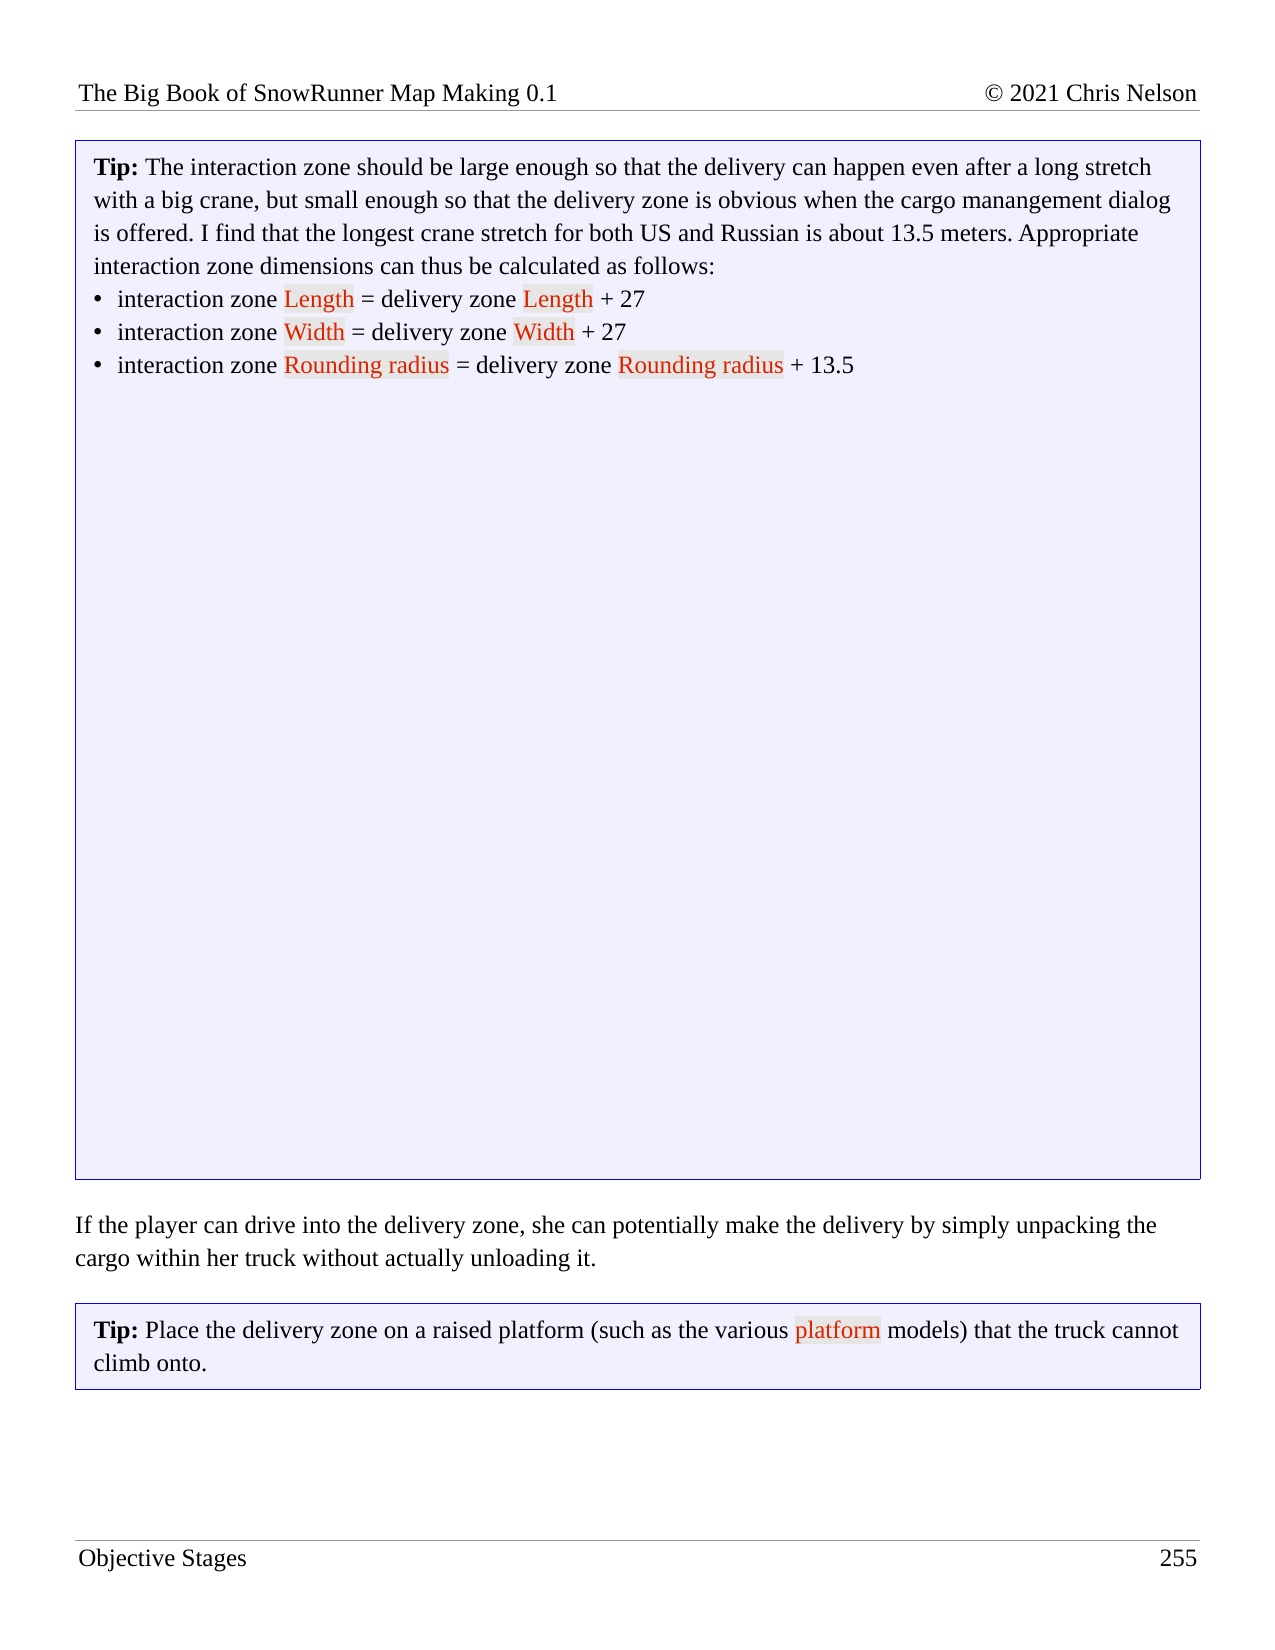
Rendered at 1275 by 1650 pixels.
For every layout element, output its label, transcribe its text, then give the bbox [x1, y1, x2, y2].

list Place the delivery zone on a raised platform (such as the various platform models) that the truck cannot climb onto. [76, 1304, 1200, 1389]
text If the player can drive into the delivery zone, she can potentially make the delivery by simply unpacking the cargo within her truck without actually unloading it. [75, 1210, 1200, 1272]
list interaction zone Length = delivery zone Length + 27 [76, 272, 1200, 305]
list interaction zone Rounding radius = delivery zone Rounding radius + 13.5 [76, 338, 1200, 371]
list The interaction zone should be large enough so that the delivery can happen even after a long stretch with a big crane, but small enough so that the delivery zone is obvious when the cargo manangement dialog is offered. I find that the longest crane stretch for both US and Russian is about 13.5 meters. Appropriate interaction zone dimensions can thus be calculated as follows: [76, 141, 1200, 272]
list interaction zone Width = delivery zone Width + 27 [76, 305, 1200, 338]
